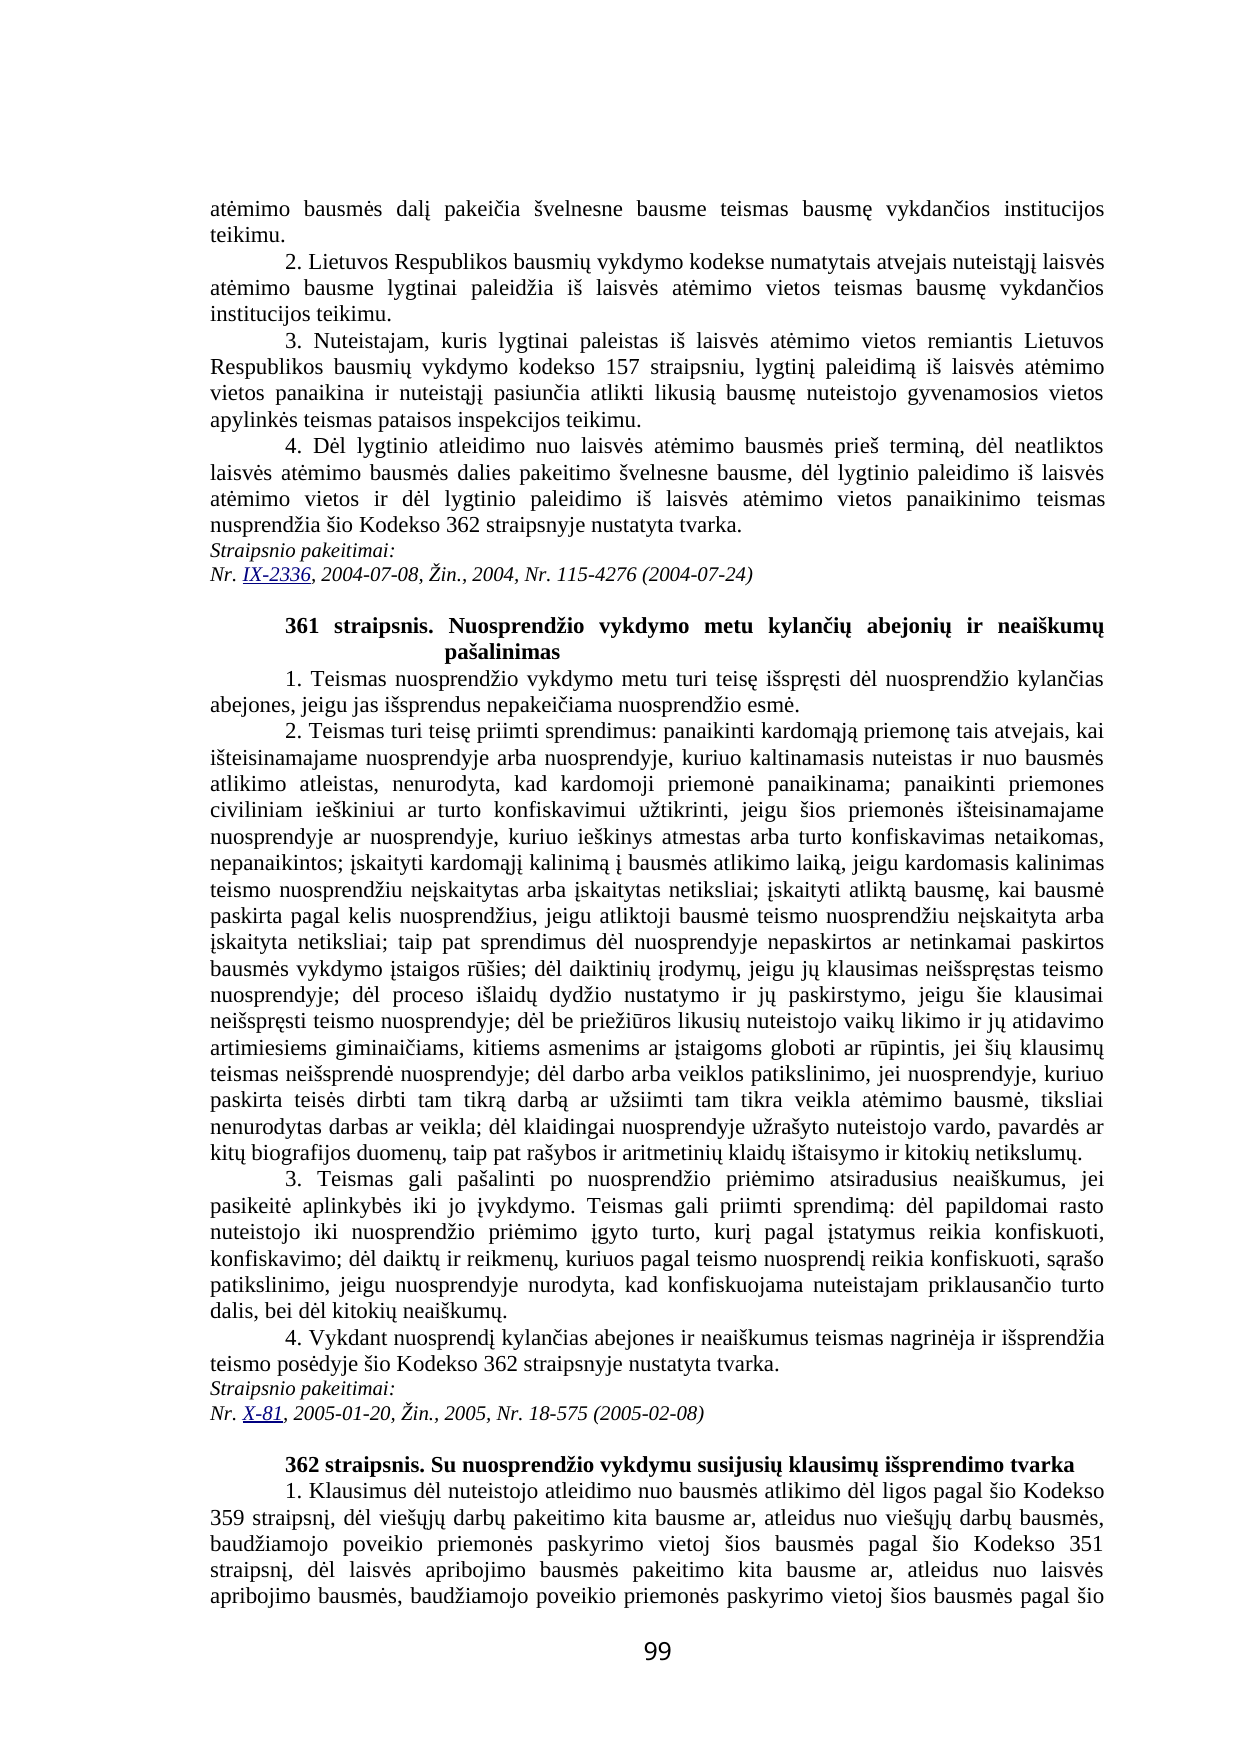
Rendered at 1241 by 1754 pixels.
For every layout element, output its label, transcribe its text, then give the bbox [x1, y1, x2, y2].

text 1. Klausimus dėl nuteistojo atleidimo nuo bausmės atlikimo dėl ligos pagal šio Kodekso 359 straipsnį, dėl viešųjų darbų pakeitimo kita bausme ar, atleidus nuo viešųjų darbų bausmės, baudžiamojo poveikio priemonės paskyrimo vietoj šios bausmės pagal šio Kodekso 351 straipsnį, dėl laisvės apribojimo bausmės pakeitimo kita bausme ar, atleidus nuo laisvės apribojimo bausmės, baudžiamojo poveikio priemonės paskyrimo vietoj šios bausmės pagal šio [210, 1477, 1106, 1609]
text Straipsnio pakeitimai: [210, 538, 1106, 562]
text 2. Lietuvos Respublikos bausmių vykdymo kodekse numatytais atvejais nuteistąjį laisvės atėmimo bausme lygtinai paleidžia iš laisvės atėmimo vietos teismas bausmę vykdančios institucijos teikimu. [210, 248, 1106, 327]
text 1. Teismas nuosprendžio vykdymo metu turi teisę išspręsti dėl nuosprendžio kylančias abejones, jeigu jas išsprendus nepakeičiama nuosprendžio esmė. [210, 665, 1106, 717]
text 3. Teismas gali pašalinti po nuosprendžio priėmimo atsiradusius neaiškumus, jei pasikeitė aplinkybės iki jo įvykdymo. Teismas gali priimti sprendimą: dėl papildomai rasto nuteistojo iki nuosprendžio priėmimo įgyto turto, kurį pagal įstatymus reikia konfiskuoti, konfiskavimo; dėl daiktų ir reikmenų, kuriuos pagal teismo nuosprendį reikia konfiskuoti, sąrašo patikslinimo, jeigu nuosprendyje nurodyta, kad konfiskuojama nuteistajam priklausančio turto dalis, bei dėl kitokių neaiškumų. [210, 1166, 1106, 1324]
text 3. Nuteistajam, kuris lygtinai paleistas iš laisvės atėmimo vietos remiantis Lietuvos Respublikos bausmių vykdymo kodekso 157 straipsniu, lygtinį paleidimą iš laisvės atėmimo vietos panaikina ir nuteistąjį pasiunčia atlikti likusią bausmę nuteistojo gyvenamosios vietos apylinkės teismas pataisos inspekcijos teikimu. [210, 327, 1106, 432]
text Nr. X-81, 2005-01-20, Žin., 2005, Nr. 18-575 (2005-02-08) [210, 1400, 1106, 1424]
text 2. Teismas turi teisę priimti sprendimus: panaikinti kardomąją priemonę tais atvejais, kai išteisinamajame nuosprendyje arba nuosprendyje, kuriuo kaltinamasis nuteistas ir nuo bausmės atlikimo atleistas, nenurodyta, kad kardomoji priemonė panaikinama; panaikinti priemones civiliniam ieškiniui ar turto konfiskavimui užtikrinti, jeigu šios priemonės išteisinamajame nuosprendyje ar nuosprendyje, kuriuo ieškinys atmestas arba turto konfiskavimas netaikomas, nepanaikintos; įskaityti kardomąjį kalinimą į bausmės atlikimo laiką, jeigu kardomasis kalinimas teismo nuosprendžiu neįskaitytas arba įskaitytas netiksliai; įskaityti atliktą bausmę, kai bausmė paskirta pagal kelis nuosprendžius, jeigu atliktoji bausmė teismo nuosprendžiu neįskaityta arba įskaityta netiksliai; taip pat sprendimus dėl nuosprendyje nepaskirtos ar netinkamai paskirtos bausmės vykdymo įstaigos rūšies; dėl daiktinių įrodymų, jeigu jų klausimas neišspręstas teismo nuosprendyje; dėl proceso išlaidų dydžio nustatymo ir jų paskirstymo, jeigu šie klausimai neišspręsti teismo nuosprendyje; dėl be priežiūros likusių nuteistojo vaikų likimo ir jų atidavimo artimiesiems giminaičiams, kitiems asmenims ar įstaigoms globoti ar rūpintis, jei šių klausimų teismas neišsprendė nuosprendyje; dėl darbo arba veiklos patikslinimo, jei nuosprendyje, kuriuo paskirta teisės dirbti tam tikrą darbą ar užsiimti tam tikra veikla atėmimo bausmė, tiksliai nenurodytas darbas ar veikla; dėl klaidingai nuosprendyje užrašyto nuteistojo vardo, pavardės ar kitų biografijos duomenų, taip pat rašybos ir aritmetinių klaidų ištaisymo ir kitokių netikslumų. [210, 717, 1106, 1166]
text 362 straipsnis. Su nuosprendžio vykdymu susijusių klausimų išsprendimo tvarka [285, 1451, 1106, 1477]
text 4. Vykdant nuosprendį kylančias abejones ir neaiškumus teismas nagrinėja ir išsprendžia teismo posėdyje šio Kodekso 362 straipsnyje nustatyta tvarka. [210, 1324, 1106, 1376]
text 4. Dėl lygtinio atleidimo nuo laisvės atėmimo bausmės prieš terminą, dėl neatliktos laisvės atėmimo bausmės dalies pakeitimo švelnesne bausme, dėl lygtinio paleidimo iš laisvės atėmimo vietos ir dėl lygtinio paleidimo iš laisvės atėmimo vietos panaikinimo teismas nusprendžia šio Kodekso 362 straipsnyje nustatyta tvarka. [210, 432, 1106, 538]
text atėmimo bausmės dalį pakeičia švelnesne bausme teismas bausmę vykdančios institucijos teikimu. [210, 195, 1106, 248]
text 361 straipsnis. Nuosprendžio vykdymo metu kylančių abejonių ir neaiškumų pašalinimas [285, 612, 1106, 665]
text Nr. IX-2336, 2004-07-08, Žin., 2004, Nr. 115-4276 (2004-07-24) [210, 562, 1106, 586]
text Straipsnio pakeitimai: [210, 1376, 1106, 1400]
